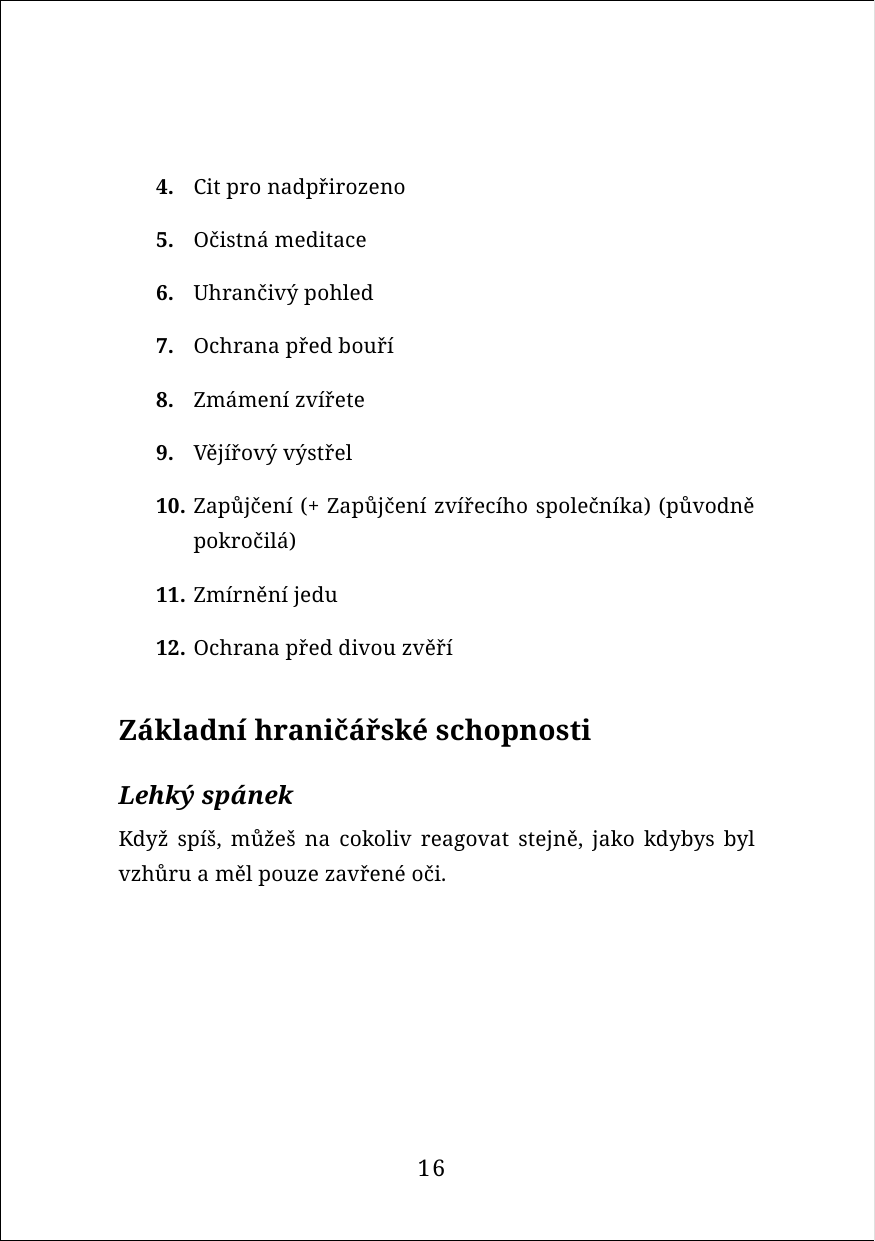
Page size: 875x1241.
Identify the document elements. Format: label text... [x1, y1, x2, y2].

list Cit pro nadpřirozeno [156, 172, 756, 200]
list Ochrana před divou zvěří [156, 633, 756, 662]
list Zmámení zvířete [156, 385, 756, 413]
subtitle Lehký spánek [118, 778, 756, 812]
subtitle Základní hraničářské schopnosti [118, 710, 756, 748]
list Zapůjčení (+ Zapůjčení zvířecího společníka) (původně pokročilá) [156, 491, 756, 555]
list Vějířový výstřel [156, 438, 756, 466]
text Když spíš, můžeš na cokoliv reagovat stejně, jako kdybys byl vzhůru a měl pouze zavřené oči. [118, 824, 756, 888]
list Ochrana před bouří [156, 331, 756, 360]
list Uhrančivý pohled [156, 278, 756, 307]
list Zmírnění jedu [156, 580, 756, 608]
list Očistná meditace [156, 225, 756, 253]
